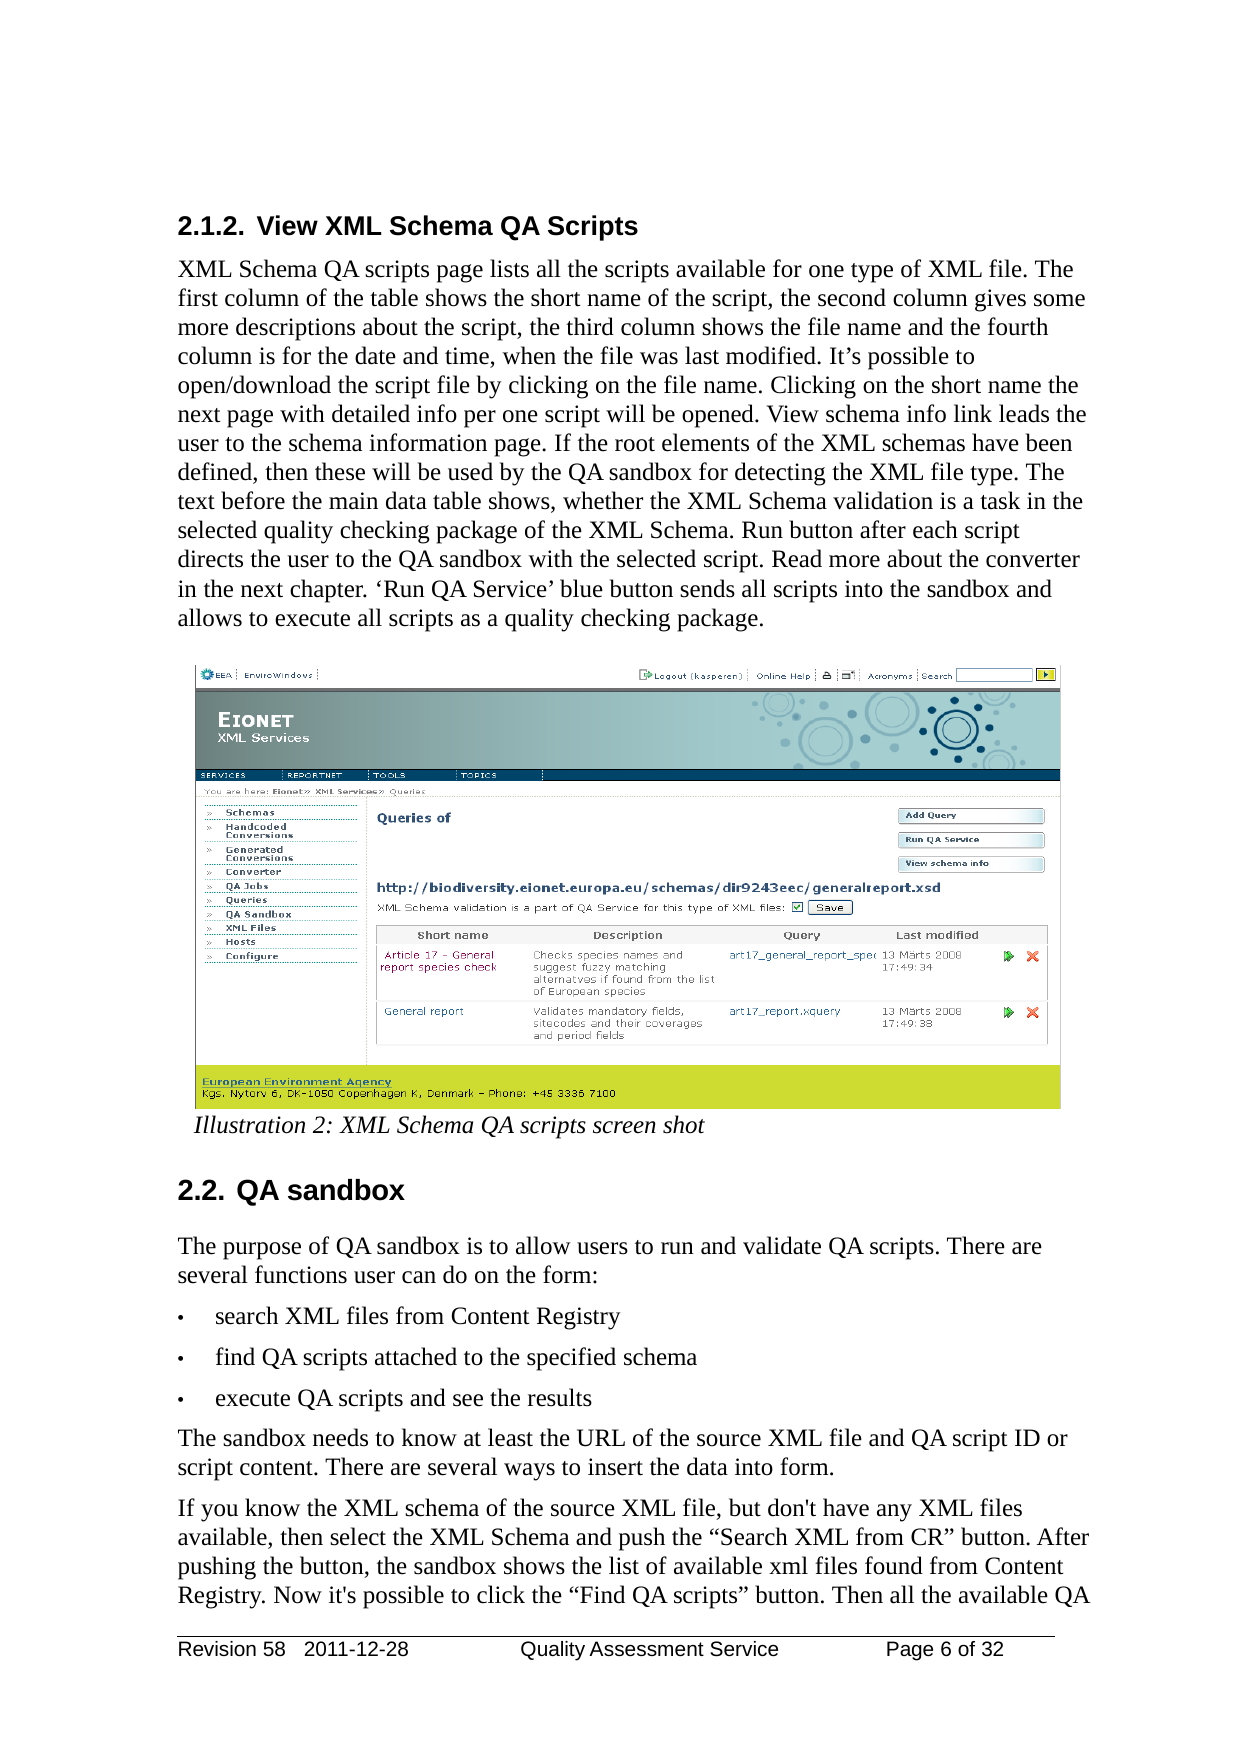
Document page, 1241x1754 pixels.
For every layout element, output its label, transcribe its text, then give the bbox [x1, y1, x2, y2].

text Illustration 2: XML Schema QA scripts screen shot [194, 1110, 1061, 1139]
text XML Schema QA scripts page lists all the scripts available for one type of XML file. The first column of the table shows the short name of the script, the second column gives some more descriptions about the script, the third column shows the file name and the fourth column is for the date and time, when the file was last modified. It’s possible to open/download the script file by clicking on the file name. Clicking on the short name the next page with detailed info per one script will be opened. View schema info link leads the user to the schema information page. If the root elements of the XML schemas have been defined, then these will be used by the QA sandbox for detecting the XML file type. The text before the main data table shows, whether the XML Schema validation is a task in the selected quality checking package of the XML Schema. Run button after each script directs the user to the QA sandbox with the selected script. Read more about the converter in the next chapter. ‘Run QA Service’ blue button sends all scripts into the sandbox and allows to execute all scripts as a quality checking package. [177, 254, 1092, 632]
list find QA scripts attached to the specified schema [177, 1342, 1092, 1371]
text The purpose of QA sandbox is to allow users to run and validate QA scripts. There are several functions user can do on the form: [177, 1231, 1092, 1289]
text The sandbox needs to know at least the URL of the source XML file and QA script ID or script content. There are several ways to insert the data into form. [177, 1423, 1092, 1481]
list search XML files from Content Registry [177, 1301, 1092, 1330]
subtitle QA sandbox [177, 1172, 1092, 1206]
text If you know the XML schema of the source XML file, but don't have any XML files available, then select the XML Schema and push the “Search XML from CR” button. After pushing the button, the sandbox shows the list of available xml files found from Content Registry. Now it's possible to click the “Find QA scripts” button. Then all the available QA [177, 1493, 1092, 1609]
list execute QA scripts and see the results [177, 1382, 1092, 1411]
subtitle View XML Schema QA Scripts [177, 210, 1092, 241]
